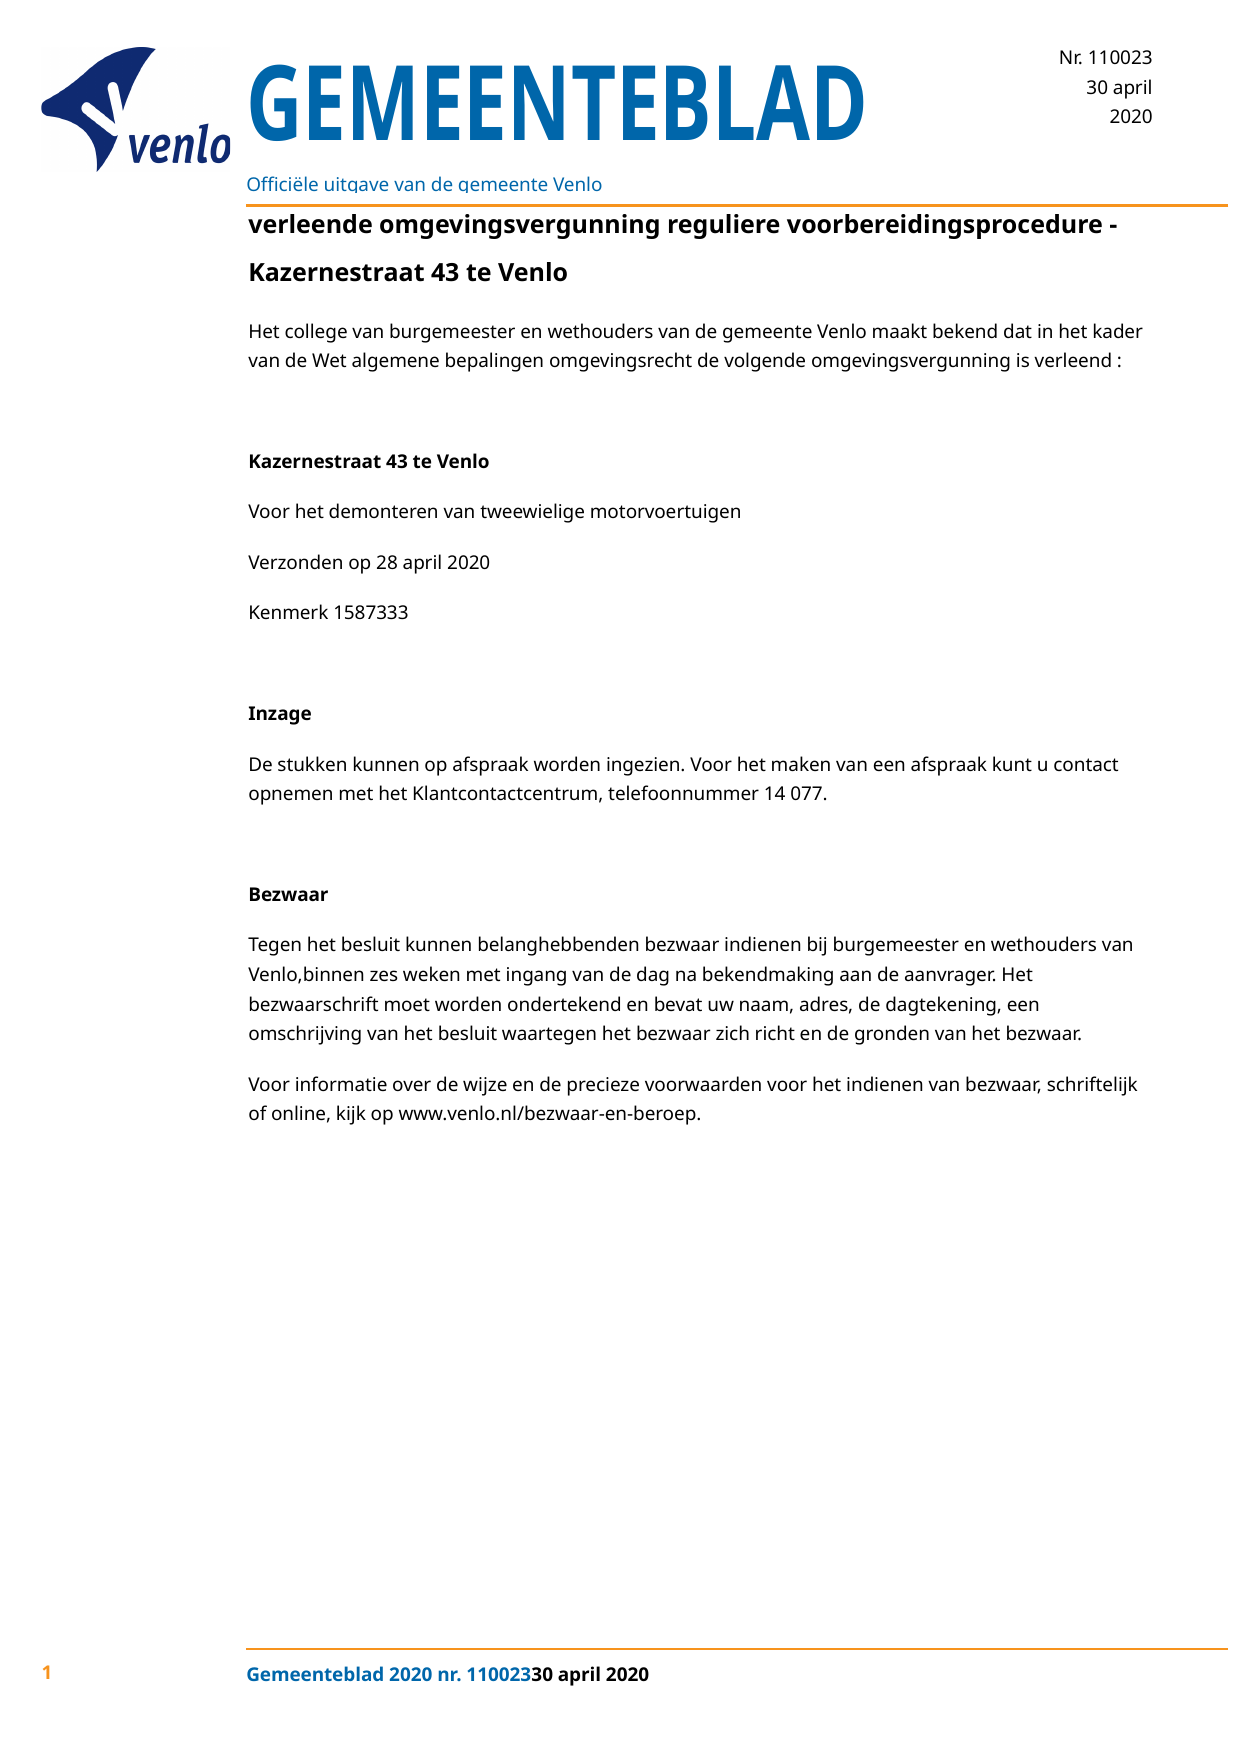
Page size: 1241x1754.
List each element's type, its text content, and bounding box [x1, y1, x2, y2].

text Voor informatie over de wijze en de precieze voorwaarden voor het indienen van bezwaar, schriftelijk of online, kijk op www.venlo.nl/bezwaar-en-beroep. [248, 1071, 1152, 1126]
text Verzonden op 28 april 2020 [248, 549, 1152, 575]
text Inzage [248, 700, 1152, 726]
text Kazernestraat 43 te Venlo [248, 448, 1152, 474]
text De stukken kunnen op afspraak worden ingezien. Voor het maken van een afspraak kunt u contact opnemen met het Klantcontactcentrum, telefoonnummer 14 077. [248, 751, 1152, 806]
text Kenmerk 1587333 [248, 599, 1152, 625]
text Tegen het besluit kunnen belanghebbenden bezwaar indienen bij burgemeester en wethouders van Venlo,binnen zes weken met ingang van de dag na bekendmaking aan de aanvrager. Het bezwaarschrift moet worden ondertekend en bevat uw naam, adres, de dagtekening, een omschrijving van het besluit waartegen het bezwaar zich richt en de gronden van het bezwaar. [248, 932, 1152, 1046]
text Het college van burgemeester en wethouders van de gemeente Venlo maakt bekend dat in het kader van de Wet algemene bepalingen omgevingsrecht de volgende omgevingsvergunning is verleend : [248, 318, 1152, 373]
text Bezwaar [248, 881, 1152, 907]
text verleende omgevingsvergunning reguliere voorbereidingsprocedure - Kazernestraat 43 te Venlo [248, 207, 1152, 288]
text Voor het demonteren van tweewielige motorvoertuigen [248, 499, 1152, 524]
picture [41, 47, 231, 172]
